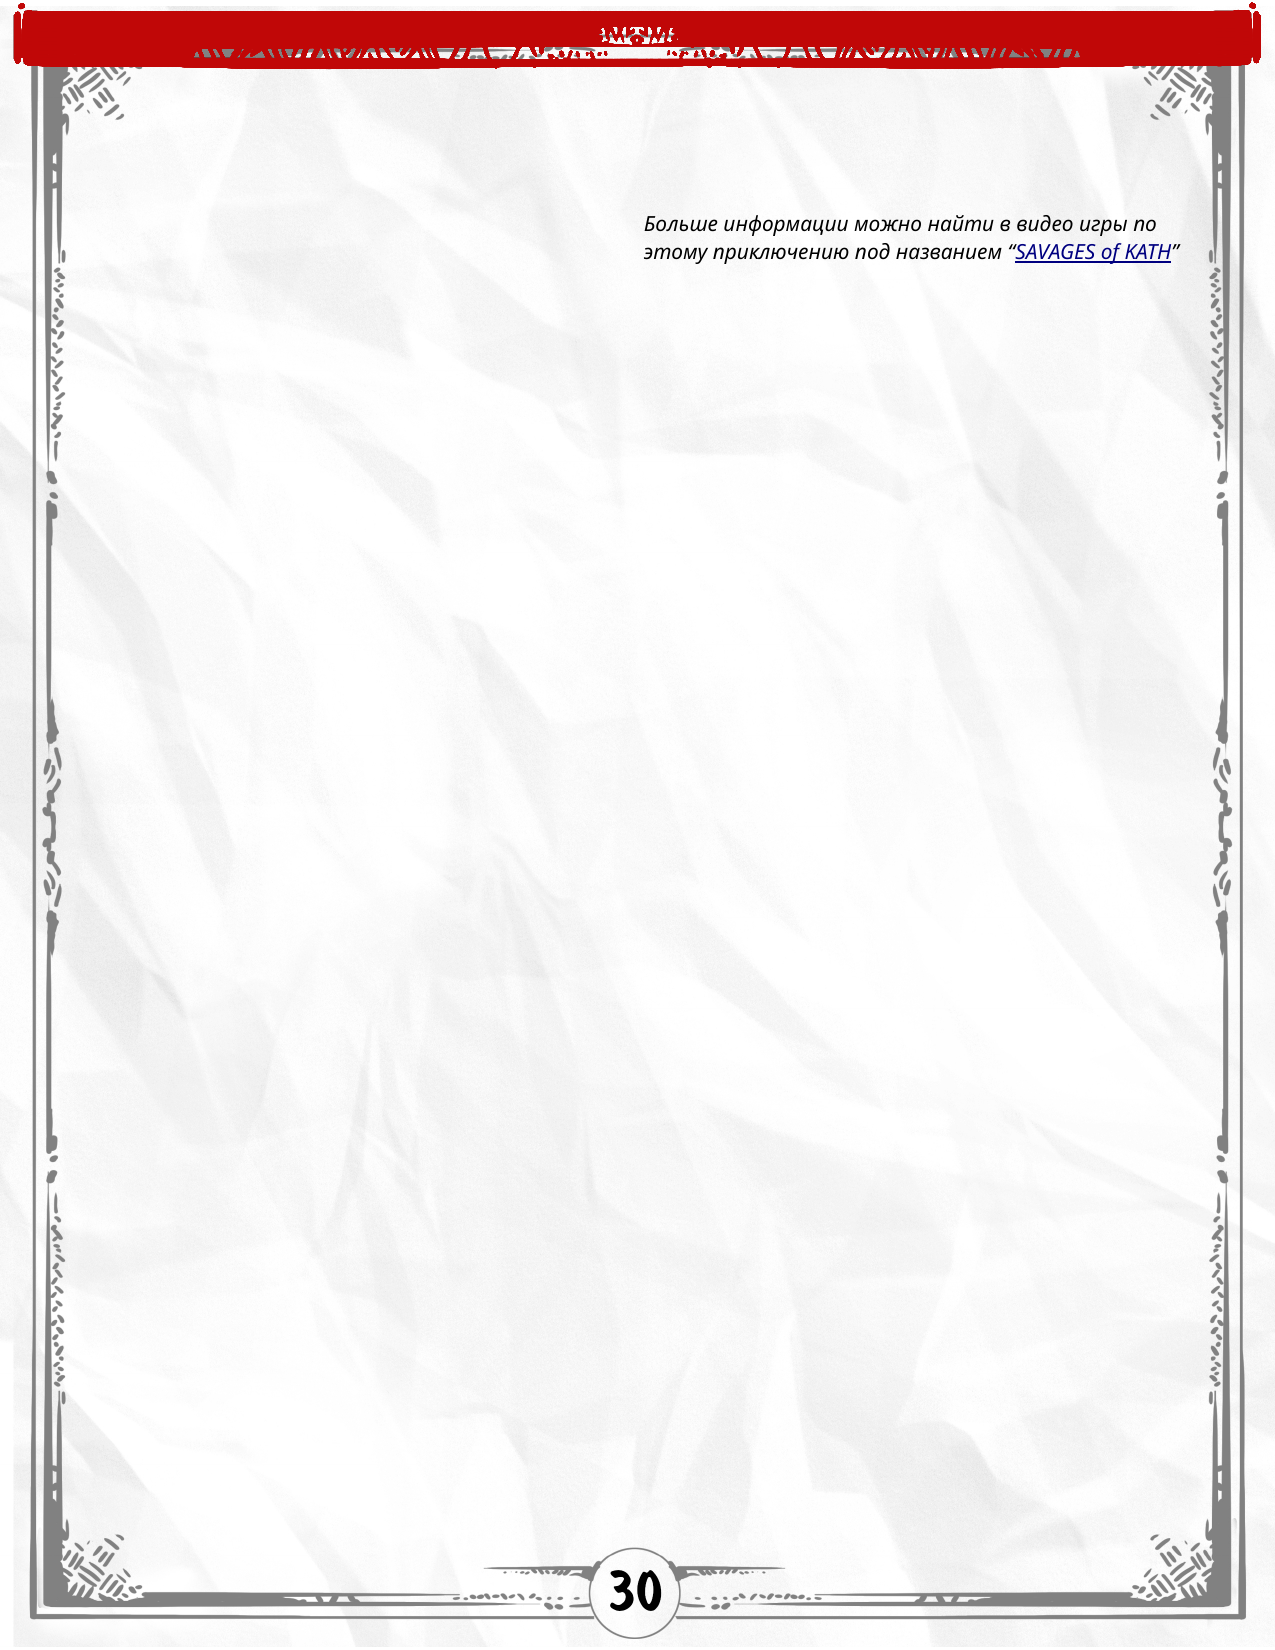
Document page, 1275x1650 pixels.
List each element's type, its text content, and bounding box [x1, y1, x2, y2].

picture [0, 0, 1275, 1647]
table_header [80, 203, 638, 271]
table_header Больше информации можно найти в видео игры по этому приключению под названием “SAVAGES of KATH” [638, 203, 1205, 271]
